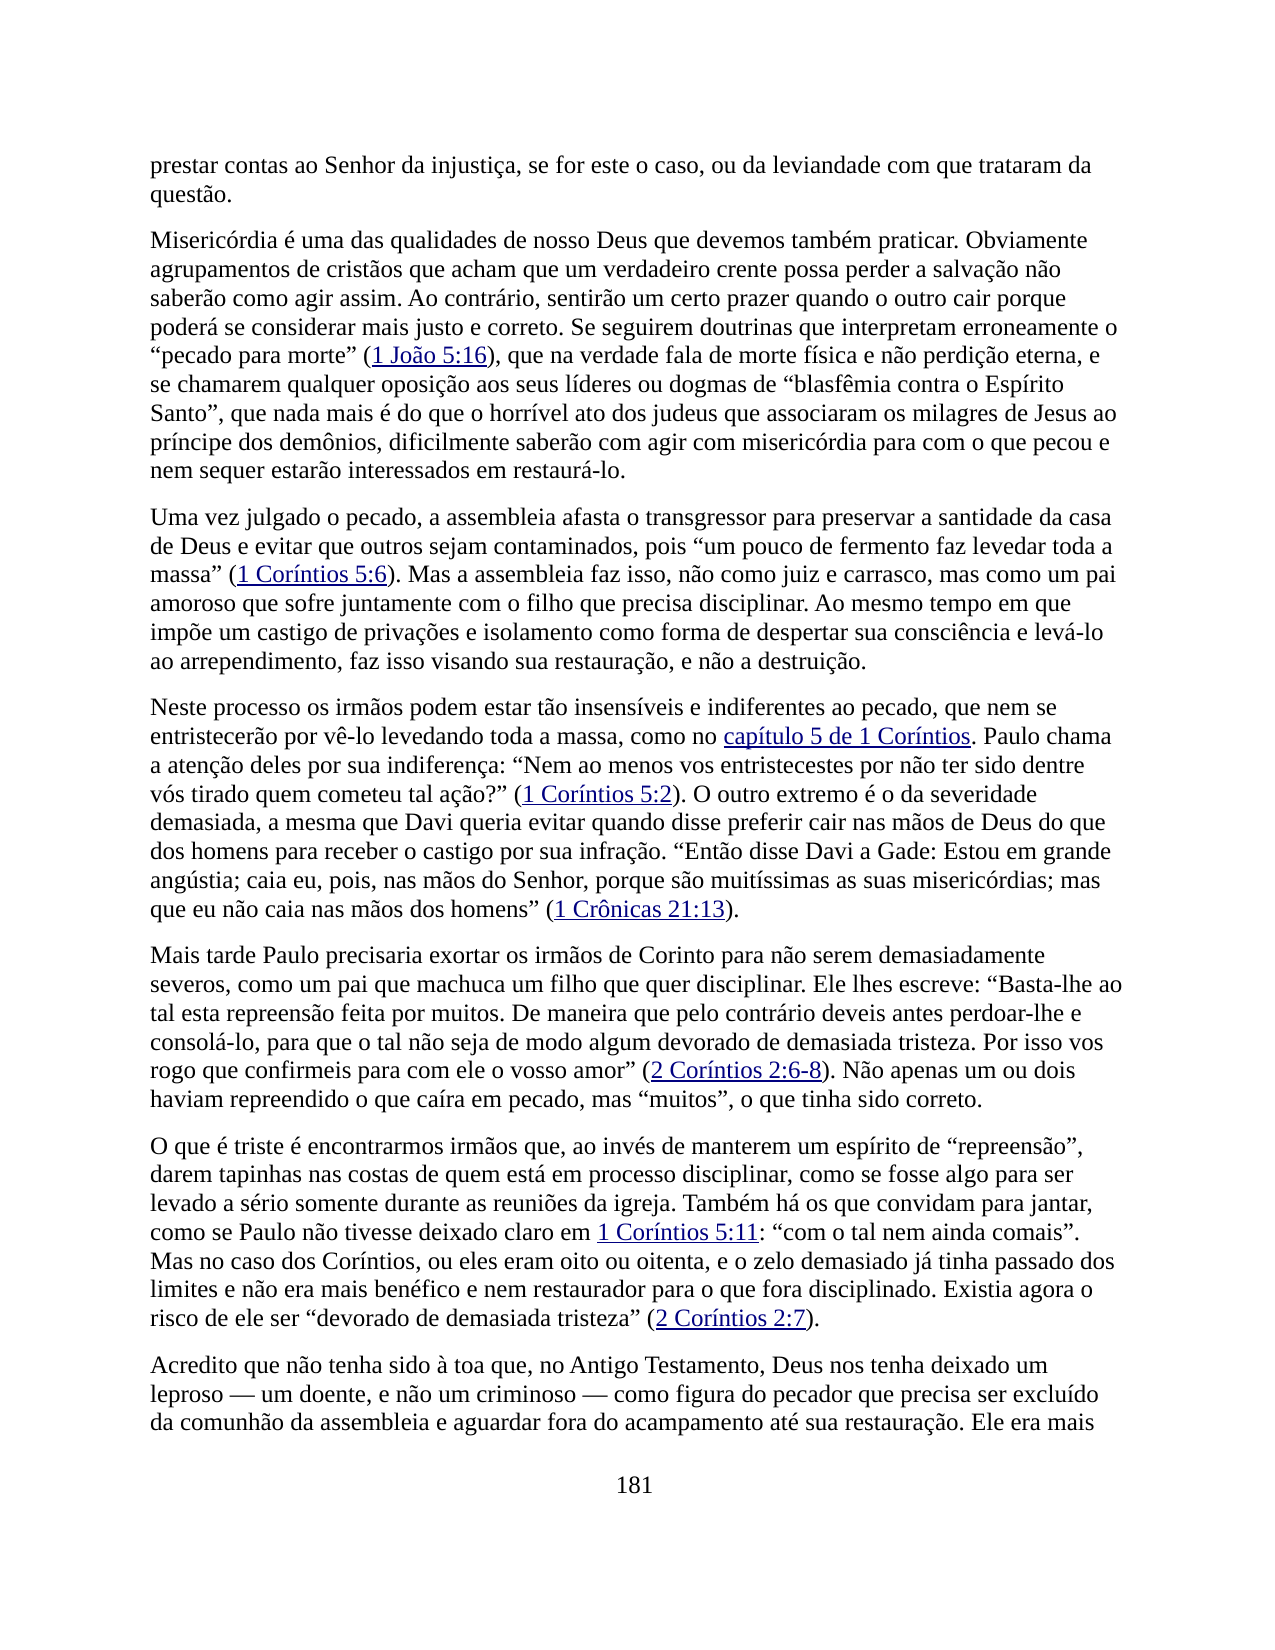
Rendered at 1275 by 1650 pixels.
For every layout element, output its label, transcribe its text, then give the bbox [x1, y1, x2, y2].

text prestar contas ao Senhor da injustiça, se for este o caso, ou da leviandade com que trataram da questão. [150, 150, 1125, 207]
text Uma vez julgado o pecado, a assembleia afasta o transgressor para preservar a santidade da casa de Deus e evitar que outros sejam contaminados, pois “um pouco de fermento faz levedar toda a massa” (1 Coríntios 5:6). Mas a assembleia faz isso, não como juiz e carrasco, mas como um pai amoroso que sofre juntamente com o filho que precisa disciplinar. Ao mesmo tempo em que impõe um castigo de privações e isolamento como forma de despertar sua consciência e levá-lo ao arrependimento, faz isso visando sua restauração, e não a destruição. [150, 502, 1125, 674]
text Neste processo os irmãos podem estar tão insensíveis e indiferentes ao pecado, que nem se entristecerão por vê-lo levedando toda a massa, como no capítulo 5 de 1 Coríntios. Paulo chama a atenção deles por sua indiferença: “Nem ao menos vos entristecestes por não ter sido dentre vós tirado quem cometeu tal ação?” (1 Coríntios 5:2). O outro extremo é o da severidade demasiada, a mesma que Davi queria evitar quando disse preferir cair nas mãos de Deus do que dos homens para receber o castigo por sua infração. “Então disse Davi a Gade: Estou em grande angústia; caia eu, pois, nas mãos do Senhor, porque são muitíssimas as suas misericórdias; mas que eu não caia nas mãos dos homens” (1 Crônicas 21:13). [150, 692, 1125, 922]
text Acredito que não tenha sido à toa que, no Antigo Testamento, Deus nos tenha deixado um leproso — um doente, e não um criminoso — como figura do pecador que precisa ser excluído da comunhão da assembleia e aguardar fora do acampamento até sua restauração. Ele era mais [150, 1350, 1125, 1436]
text O que é triste é encontrarmos irmãos que, ao invés de manterem um espírito de “repreensão”, darem tapinhas nas costas de quem está em processo disciplinar, como se fosse algo para ser levado a sério somente durante as reuniões da igreja. Também há os que convidam para jantar, como se Paulo não tivesse deixado claro em 1 Coríntios 5:11: “com o tal nem ainda comais”. Mas no caso dos Coríntios, ou eles eram oito ou oitenta, e o zelo demasiado já tinha passado dos limites e não era mais benéfico e nem restaurador para o que fora disciplinado. Existia agora o risco de ele ser “devorado de demasiada tristeza” (2 Coríntios 2:7). [150, 1131, 1125, 1332]
text Misericórdia é uma das qualidades de nosso Deus que devemos também praticar. Obviamente agrupamentos de cristãos que acham que um verdadeiro crente possa perder a salvação não saberão como agir assim. Ao contrário, sentirão um certo prazer quando o outro cair porque poderá se considerar mais justo e correto. Se seguirem doutrinas que interpretam erroneamente o “pecado para morte” (1 João 5:16), que na verdade fala de morte física e não perdição eterna, e se chamarem qualquer oposição aos seus líderes ou dogmas de “blasfêmia contra o Espírito Santo”, que nada mais é do que o horrível ato dos judeus que associaram os milagres de Jesus ao príncipe dos demônios, dificilmente saberão com agir com misericórdia para com o que pecou e nem sequer estarão interessados em restaurá-lo. [150, 225, 1125, 484]
text Mais tarde Paulo precisaria exortar os irmãos de Corinto para não serem demasiadamente severos, como um pai que machuca um filho que quer disciplinar. Ele lhes escreve: “Basta-lhe ao tal esta repreensão feita por muitos. De maneira que pelo contrário deveis antes perdoar-lhe e consolá-lo, para que o tal não seja de modo algum devorado de demasiada tristeza. Por isso vos rogo que confirmeis para com ele o vosso amor” (2 Coríntios 2:6-8). Não apenas um ou dois haviam repreendido o que caíra em pecado, mas “muitos”, o que tinha sido correto. [150, 940, 1125, 1113]
